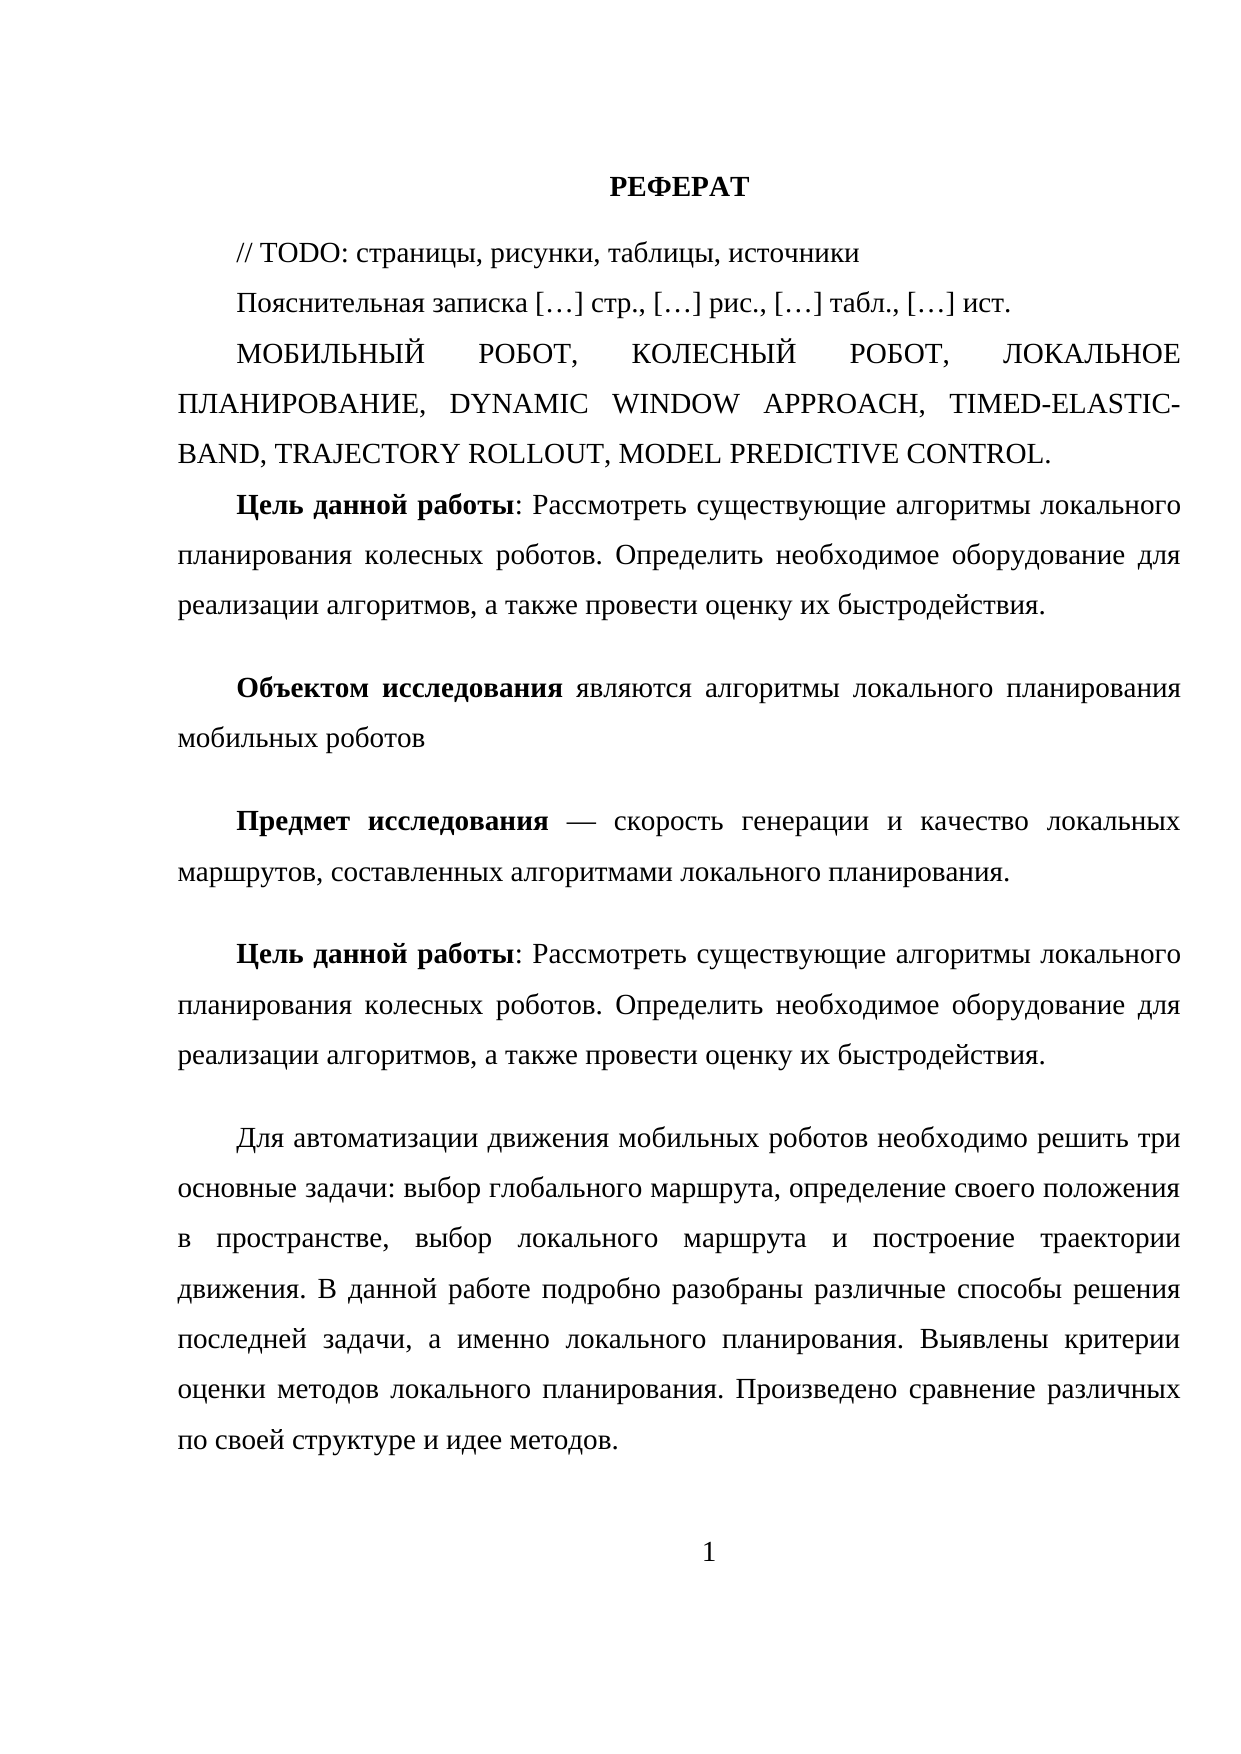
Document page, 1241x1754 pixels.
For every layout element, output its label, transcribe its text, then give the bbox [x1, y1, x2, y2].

text Пояснительная записка […] стр., […] рис., […] табл., […] ист. [177, 286, 1181, 319]
text Объектом исследования являются алгоритмы локального планирования мобильных роботов [177, 670, 1181, 754]
text Предмет исследования — скорость генерации и качество локальных маршрутов, составленных алгоритмами локального планирования. [177, 803, 1181, 887]
text Цель данной работы: Рассмотреть существующие алгоритмы локального планирования колесных роботов. Определить необходимое оборудование для реализации алгоритмов, а также провести оценку их быстродействия. [177, 937, 1181, 1071]
subtitle Реферат [177, 169, 1181, 202]
text // TODO: страницы, рисунки, таблицы, источники [177, 235, 1181, 269]
text Для автоматизации движения мобильных роботов необходимо решить три основные задачи: выбор глобального маршрута, определение своего положения в пространстве, выбор локального маршрута и построение траектории движения. В данной работе подробно разобраны различные способы решения последней задачи, а именно локального планирования. Выявлены критерии оценки методов локального планирования. Произведено сравнение различных по своей структуре и идее методов. [177, 1120, 1181, 1455]
text МОБИЛЬНЫЙ РОБОТ, КОЛЕСНЫЙ РОБОТ, ЛОКАЛЬНОЕ ПЛАНИРОВАНИЕ, DYNAMIC WINDOW APPROACH, TIMED-ELASTIC-BAND, TRAJECTORY ROLLOUT, MODEL PREDICTIVE CONTROL. [177, 336, 1181, 470]
text Цель данной работы: Рассмотреть существующие алгоритмы локального планирования колесных роботов. Определить необходимое оборудование для реализации алгоритмов, а также провести оценку их быстродействия. [177, 487, 1181, 621]
